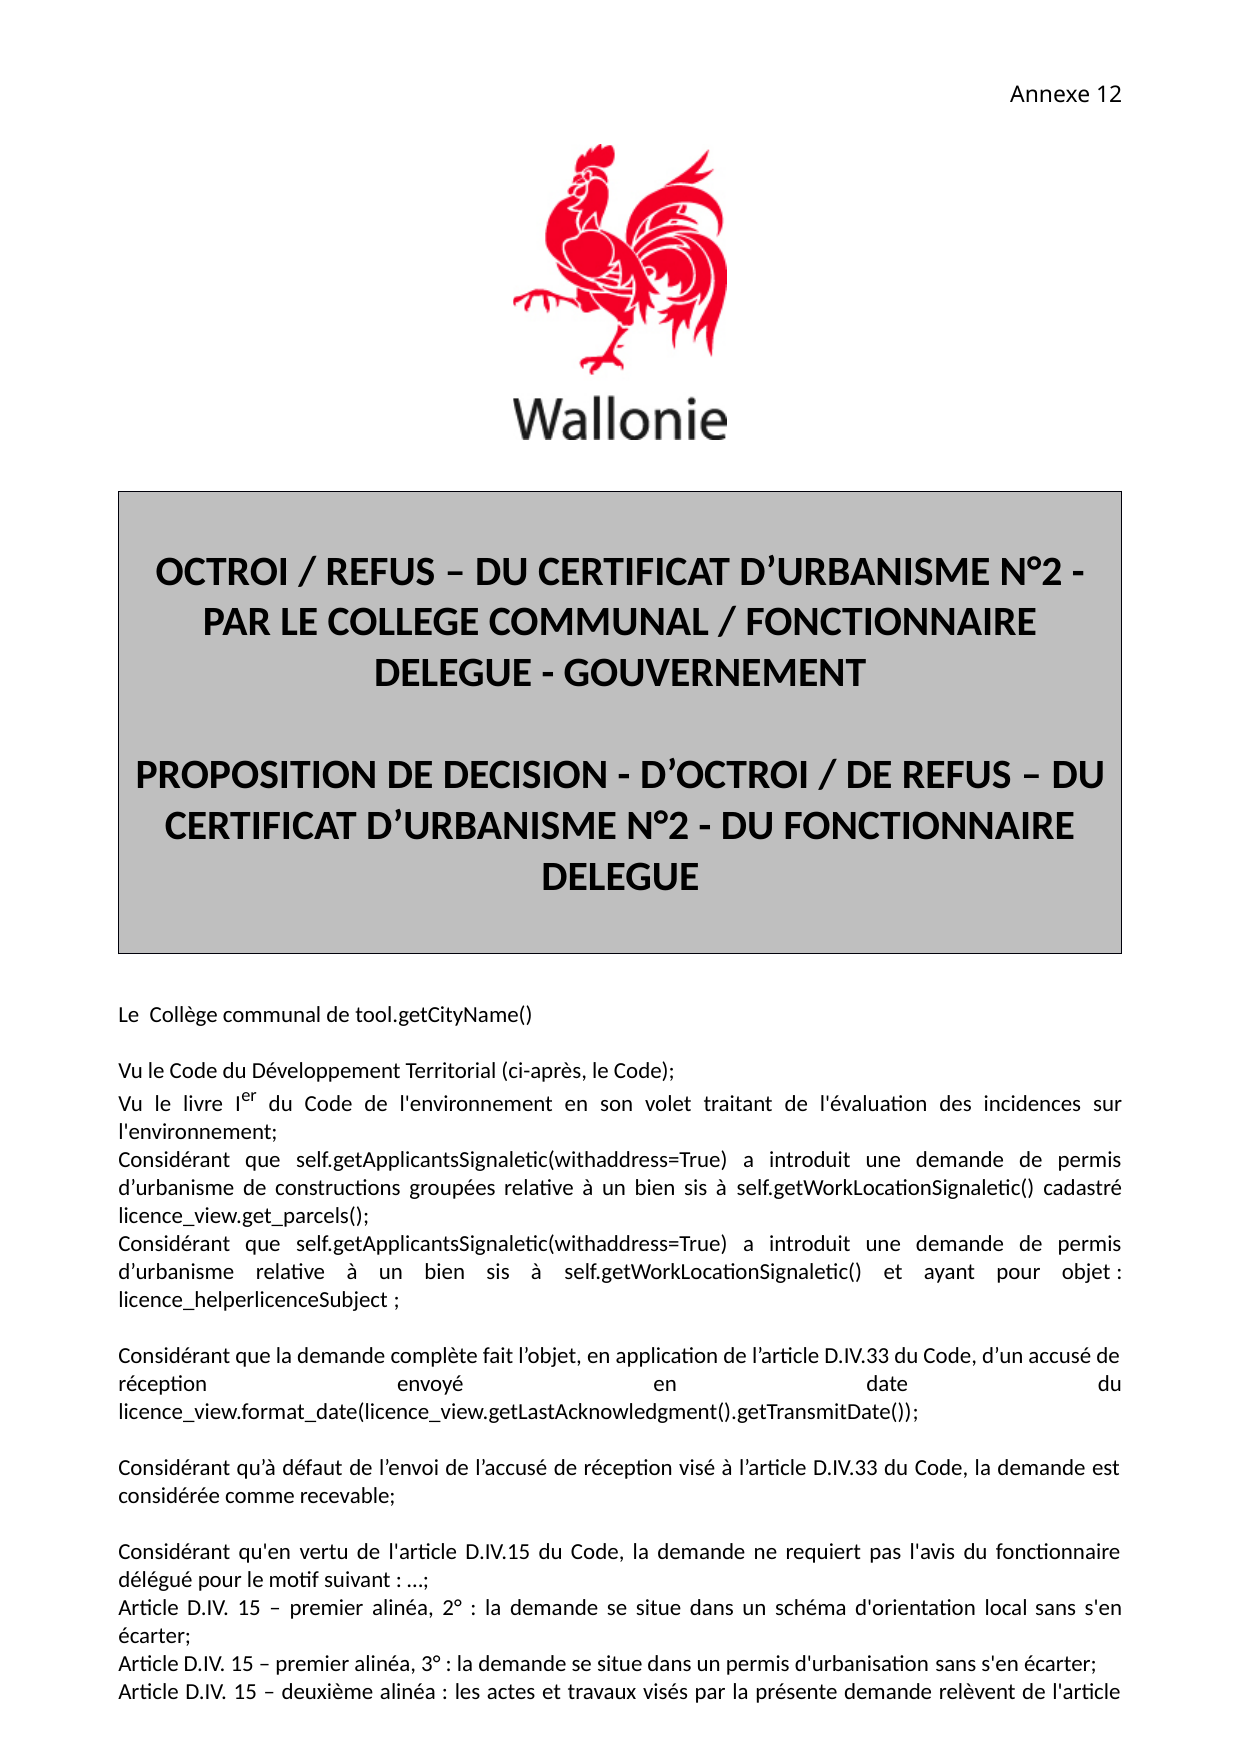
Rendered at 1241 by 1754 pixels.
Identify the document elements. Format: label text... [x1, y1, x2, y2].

text Vu le livre Ier du Code de l'environnement en son volet traitant de l'évaluation des incidences sur l'environnement; [118, 1084, 1124, 1145]
picture [513, 144, 727, 440]
text Considérant qu’à défaut de l’envoi de l’accusé de réception visé à l’article D.IV.33 du Code, la demande est considérée comme recevable; [118, 1453, 1122, 1509]
text Article D.IV. 15 – deuxième alinéa : les actes et travaux visés par la présente demande relèvent de l'article [118, 1677, 1122, 1705]
text Considérant que self.getApplicantsSignaletic(withaddress=True) a introduit une demande de permis d’urbanisme relative à un bien sis à self.getWorkLocationSignaletic() et ayant pour objet : licence_helperlicenceSubject ; [118, 1229, 1122, 1313]
text Considérant que la demande complète fait l’objet, en application de l’article D.IV.33 du Code, d’un accusé de réception envoyé en date du licence_view.format_date(licence_view.getLastAcknowledgment().getTransmitDate()); [118, 1341, 1122, 1425]
text PROPOSITION DE DECISION - D’OCTROI / DE REFUS – DU CERTIFICAT D’URBANISME N°2 - DU FONCTIONNAIRE DELEGUE [119, 745, 1121, 897]
text Vu le Code du Développement Territorial (ci-après, le Code); [118, 1056, 1122, 1084]
text Considérant que self.getApplicantsSignaletic(withaddress=True) a introduit une demande de permis d’urbanisme de constructions groupées relative à un bien sis à self.getWorkLocationSignaletic() cadastré licence_view.get_parcels(); [118, 1145, 1122, 1229]
text Article D.IV. 15 – premier alinéa, 2° : la demande se situe dans un schéma d'orientation local sans s'en écarter; [118, 1593, 1122, 1649]
text Annexe 12 [118, 78, 1122, 109]
text Le Collège communal de tool.getCityName() [118, 1000, 1122, 1028]
text Considérant qu'en vertu de l'article D.IV.15 du Code, la demande ne requiert pas l'avis du fonctionnaire délégué pour le motif suivant : …; [118, 1537, 1122, 1593]
text OCTROI / REFUS – DU CERTIFICAT D’URBANISME N°2 - PAR LE COLLEGE COMMUNAL / FONCTIONNAIRE DELEGUE - GOUVERNEMENT [119, 541, 1121, 694]
text Article D.IV. 15 – premier alinéa, 3° : la demande se situe dans un permis d'urbanisation sans s'en écarter; [118, 1649, 1122, 1677]
